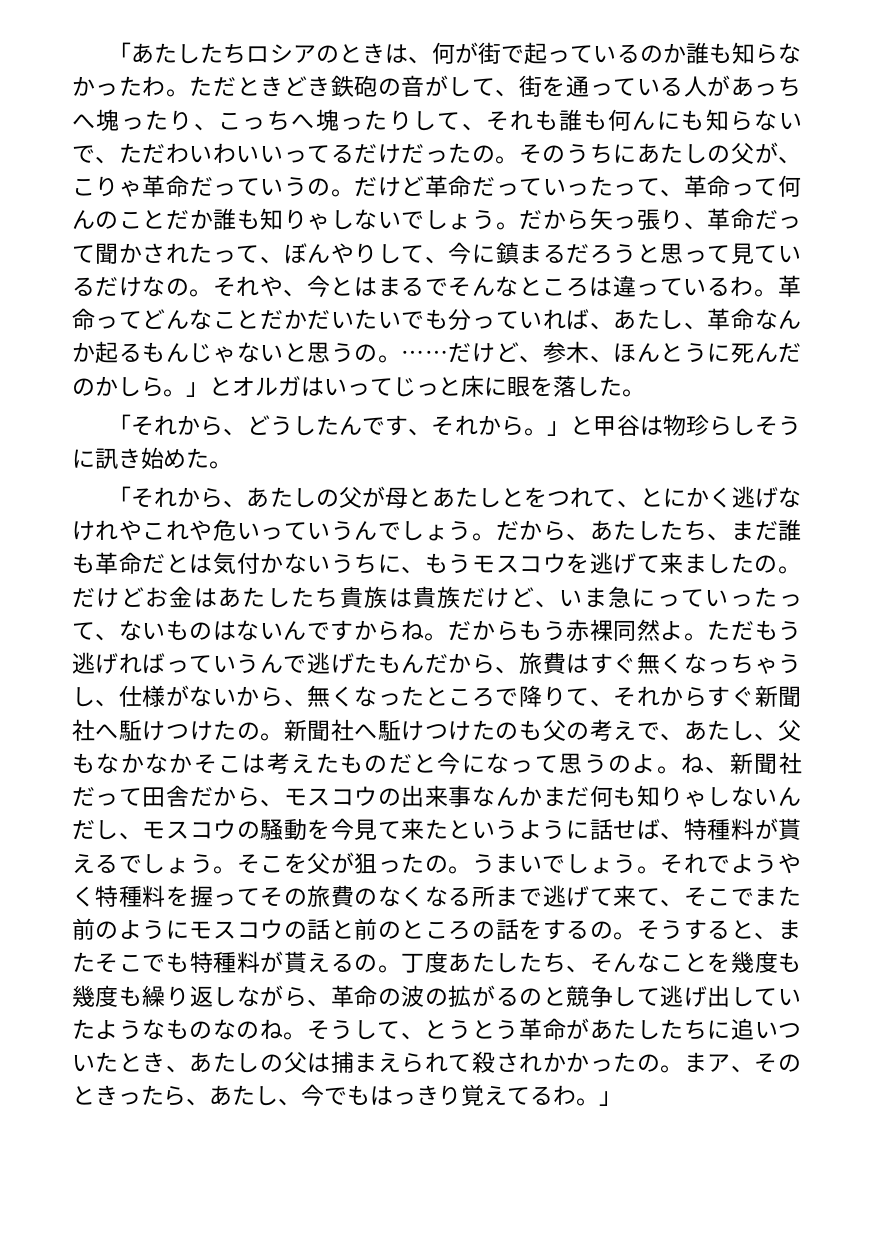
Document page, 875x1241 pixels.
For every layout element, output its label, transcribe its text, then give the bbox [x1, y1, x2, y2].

text 「それから、どうしたんです、それから。」と甲谷は物珍らしそうに訊き始めた。 [72, 407, 802, 474]
text 「それから、あたしの父が母とあたしとをつれて、とにかく逃げなけれやこれや危いっていうんでしょう。だから、あたしたち、まだ誰も革命だとは気付かないうちに、もうモスコウを逃げて来ましたの。だけどお金はあたしたち貴族は貴族だけど、いま急にっていったって、ないものはないんですからね。だからもう赤裸同然よ。ただもう逃げればっていうんで逃げたもんだから、旅費はすぐ無くなっちゃうし、仕様がないから、無くなったところで降りて、それからすぐ新聞社へ駈けつけたの。新聞社へ駈けつけたのも父の考えで、あたし、父もなかなかそこは考えたものだと今になって思うのよ。ね、新聞社だって田舎だから、モスコウの出来事なんかまだ何も知りゃしないんだし、モスコウの騒動を今見て来たというように話せば、特種料が貰えるでしょう。そこを父が狙ったの。うまいでしょう。それでようやく特種料を握ってその旅費のなくなる所まで逃げて来て、そこでまた前のようにモスコウの話と前のところの話をするの。そうすると、またそこでも特種料が貰えるの。丁度あたしたち、そんなことを幾度も幾度も繰り返しながら、革命の波の拡がるのと競争して逃げ出していたようなものなのね。そうして、とうとう革命があたしたちに追いついたとき、あたしの父は捕まえられて殺されかかったの。まア、そのときったら、あたし、今でもはっきり覚えてるわ。」 [72, 480, 802, 1111]
text 「あたしたちロシアのときは、何が街で起っているのか誰も知らなかったわ。ただときどき鉄砲の音がして、街を通っている人があっちへ塊ったり、こっちへ塊ったりして、それも誰も何んにも知らないで、ただわいわいいってるだけだったの。そのうちにあたしの父が、こりゃ革命だっていうの。だけど革命だっていったって、革命って何んのことだか誰も知りゃしないでしょう。だから矢っ張り、革命だって聞かされたって、ぼんやりして、今に鎮まるだろうと思って見ているだけなの。それや、今とはまるでそんなところは違っているわ。革命ってどんなことだかだいたいでも分っていれば、あたし、革命なんか起るもんじゃないと思うの。……だけど、参木、ほんとうに死んだのかしら。」とオルガはいってじっと床に眼を落した。 [72, 36, 802, 402]
